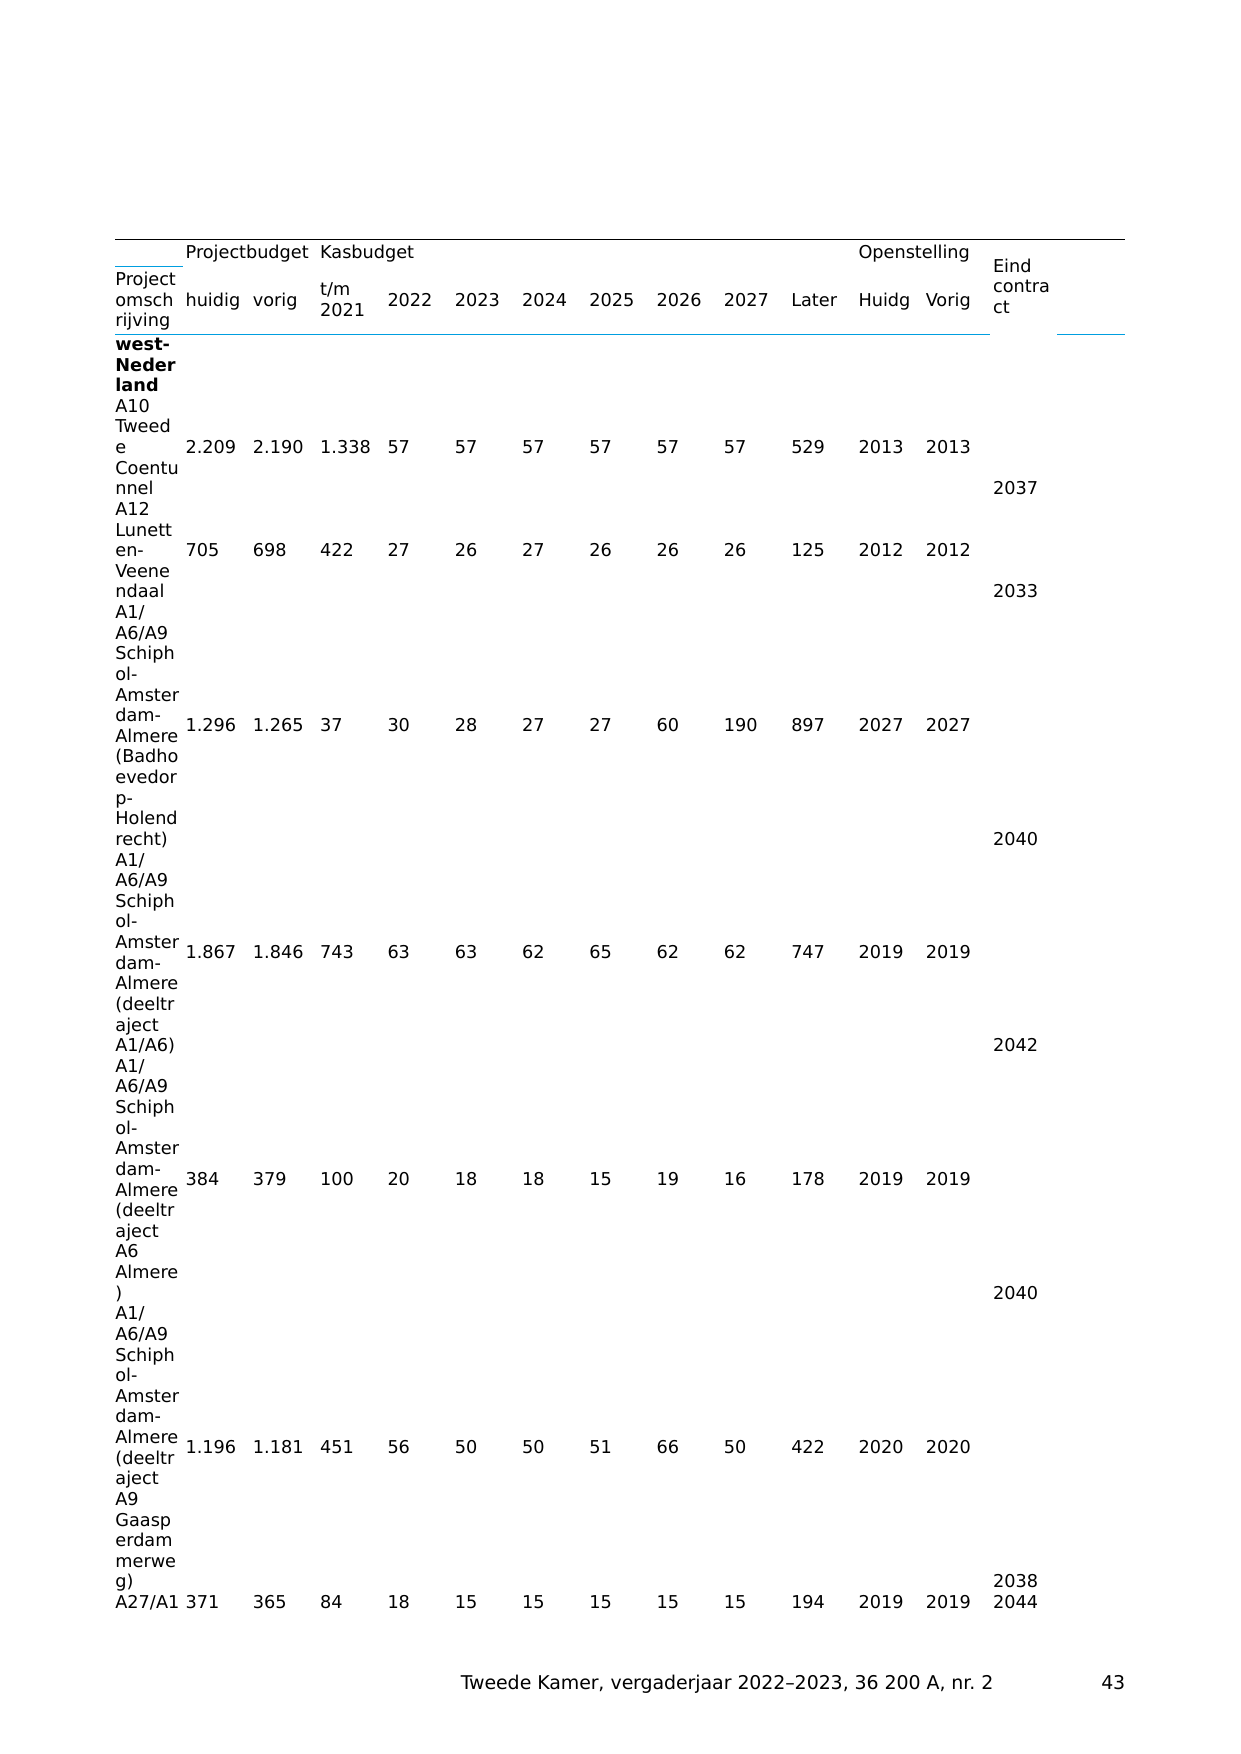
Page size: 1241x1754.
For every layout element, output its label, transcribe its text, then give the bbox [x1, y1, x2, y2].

table_cell 50 [721, 1303, 788, 1592]
table_cell 27 [384, 499, 452, 602]
table_cell [1057, 335, 1125, 396]
table_cell [183, 335, 250, 396]
table_cell 2040 [990, 1056, 1057, 1303]
table_cell 2013 [855, 396, 923, 499]
table_cell [1057, 1303, 1125, 1592]
table_cell Eind contract [990, 240, 1057, 334]
table_cell [654, 335, 721, 396]
table_cell 2019 [923, 1056, 990, 1303]
table_cell A1/A6/A9 Schiphol-Amsterdam-Almere (deeltraject A9 Gaasperdammerweg) [115, 1303, 182, 1592]
table_cell 1.338 [317, 396, 384, 499]
table_cell [1057, 1056, 1125, 1303]
table_cell 451 [317, 1303, 384, 1592]
table_cell [1057, 1592, 1125, 1613]
table_cell [384, 335, 452, 396]
table_cell [990, 334, 1057, 396]
table_cell 2019 [923, 1592, 990, 1613]
table_cell A1/A6/A9 Schiphol-Amsterdam-Almere (deeltraject A1/A6) [115, 850, 182, 1056]
table_cell 747 [788, 850, 855, 1056]
table_cell 125 [788, 499, 855, 602]
table_cell Projectbudget [183, 240, 317, 266]
table_cell 18 [384, 1592, 452, 1613]
table_cell 19 [654, 1056, 721, 1303]
table_cell [317, 335, 384, 396]
table_cell 2012 [923, 499, 990, 602]
table_cell 2.190 [250, 396, 317, 499]
table_cell A12 Lunetten-Veenendaal [115, 499, 182, 602]
table_cell 897 [788, 602, 855, 849]
table_cell 26 [654, 499, 721, 602]
table_cell 365 [250, 1592, 317, 1613]
table_cell 27 [519, 602, 586, 849]
table_cell 698 [250, 499, 317, 602]
table_cell [519, 335, 586, 396]
table_cell [788, 335, 855, 396]
table_cell 62 [721, 850, 788, 1056]
table_cell 56 [384, 1303, 452, 1592]
table_cell 1.265 [250, 602, 317, 849]
table_cell 57 [654, 396, 721, 499]
table_cell Vorig [923, 266, 990, 334]
table_cell 100 [317, 1056, 384, 1303]
table_cell 2038 [990, 1303, 1057, 1592]
table_cell t/m 2021 [317, 266, 384, 334]
table_cell 26 [586, 499, 653, 602]
table_cell 15 [519, 1592, 586, 1613]
table_cell [250, 335, 317, 396]
table_cell 2020 [923, 1303, 990, 1592]
table_cell Projectomschrijving [115, 267, 182, 334]
table_cell 2042 [990, 850, 1057, 1056]
table_cell [1057, 602, 1125, 849]
table_cell [115, 240, 182, 266]
table_cell A27/A1 [115, 1592, 182, 1613]
table_cell 529 [788, 396, 855, 499]
table_cell 194 [788, 1592, 855, 1613]
table_cell [721, 335, 788, 396]
table_cell 2027 [855, 602, 923, 849]
table_cell 2012 [855, 499, 923, 602]
table_cell [452, 335, 519, 396]
table_cell 2024 [519, 266, 586, 334]
table_cell 57 [452, 396, 519, 499]
table_cell A10 Tweede Coentunnel [115, 396, 182, 499]
table_cell 20 [384, 1056, 452, 1303]
table_cell 26 [721, 499, 788, 602]
table_cell 26 [452, 499, 519, 602]
table_cell 27 [519, 499, 586, 602]
table_cell 178 [788, 1056, 855, 1303]
table_cell 190 [721, 602, 788, 849]
table_cell 84 [317, 1592, 384, 1613]
table_cell 2044 [990, 1592, 1057, 1613]
table_cell 2026 [654, 266, 721, 334]
table_cell 1.846 [250, 850, 317, 1056]
table_cell 15 [721, 1592, 788, 1613]
table_cell 16 [721, 1056, 788, 1303]
table_cell 2040 [990, 602, 1057, 849]
table_cell 2025 [586, 266, 653, 334]
table_cell A1/A6/A9 Schiphol-Amsterdam-Almere (Badhoevedorp-Holendrecht) [115, 602, 182, 849]
table_cell 63 [384, 850, 452, 1056]
table_cell 2027 [923, 602, 990, 849]
table_cell 2020 [855, 1303, 923, 1592]
table_cell 2019 [855, 850, 923, 1056]
table_cell A1/A6/A9 Schiphol-Amsterdam-Almere (deeltraject A6 Almere) [115, 1056, 182, 1303]
table_cell 27 [586, 602, 653, 849]
table_cell 57 [384, 396, 452, 499]
table_cell 422 [317, 499, 384, 602]
table_cell 2019 [855, 1056, 923, 1303]
table_cell 18 [452, 1056, 519, 1303]
table_cell 371 [183, 1592, 250, 1613]
table_cell Later [788, 266, 855, 334]
table_cell 15 [586, 1592, 653, 1613]
table_cell 37 [317, 602, 384, 849]
table_cell 66 [654, 1303, 721, 1592]
table_cell west-Nederland [115, 335, 182, 396]
table_cell 1.867 [183, 850, 250, 1056]
table_cell [855, 335, 923, 396]
table_cell [1057, 240, 1125, 334]
table_cell 2033 [990, 499, 1057, 602]
table_cell Kasbudget [317, 240, 855, 266]
table_cell 2013 [923, 396, 990, 499]
table_cell 2037 [990, 396, 1057, 499]
table_cell [1057, 396, 1125, 499]
table_cell 1.296 [183, 602, 250, 849]
table_cell 60 [654, 602, 721, 849]
table_cell 2.209 [183, 396, 250, 499]
table_cell 50 [519, 1303, 586, 1592]
table_cell 743 [317, 850, 384, 1056]
table_cell 2022 [384, 266, 452, 334]
table_cell 1.181 [250, 1303, 317, 1592]
table_cell 15 [586, 1056, 653, 1303]
table_cell huidig [183, 266, 250, 334]
table_cell 30 [384, 602, 452, 849]
table_cell [923, 335, 990, 396]
table_cell 15 [452, 1592, 519, 1613]
table_cell Openstelling [855, 240, 990, 266]
table_cell 57 [519, 396, 586, 499]
table_cell 50 [452, 1303, 519, 1592]
table_header Tabel 28 Projectoverzicht behorende bij 12.04: Geïntegreerde contractvormen/PPS Hoofdwegennet (bedragen x € 1 miljoen) [115, 191, 1125, 239]
table_cell 62 [519, 850, 586, 1056]
table_cell [586, 335, 653, 396]
table_cell 2019 [855, 1592, 923, 1613]
table_cell Huidg [855, 266, 923, 334]
table_cell 15 [654, 1592, 721, 1613]
table_cell 2027 [721, 266, 788, 334]
table_cell [1057, 850, 1125, 1056]
table_cell 379 [250, 1056, 317, 1303]
table_cell 1.196 [183, 1303, 250, 1592]
table_cell 57 [586, 396, 653, 499]
table_cell 51 [586, 1303, 653, 1592]
table_cell 57 [721, 396, 788, 499]
table_cell 422 [788, 1303, 855, 1592]
table_cell [1057, 499, 1125, 602]
table_cell 705 [183, 499, 250, 602]
table_cell 2023 [452, 266, 519, 334]
table_cell 65 [586, 850, 653, 1056]
table_cell 384 [183, 1056, 250, 1303]
table_cell 28 [452, 602, 519, 849]
table_cell 62 [654, 850, 721, 1056]
table_cell 63 [452, 850, 519, 1056]
table_cell 18 [519, 1056, 586, 1303]
table_cell 2019 [923, 850, 990, 1056]
table_cell vorig [250, 266, 317, 334]
